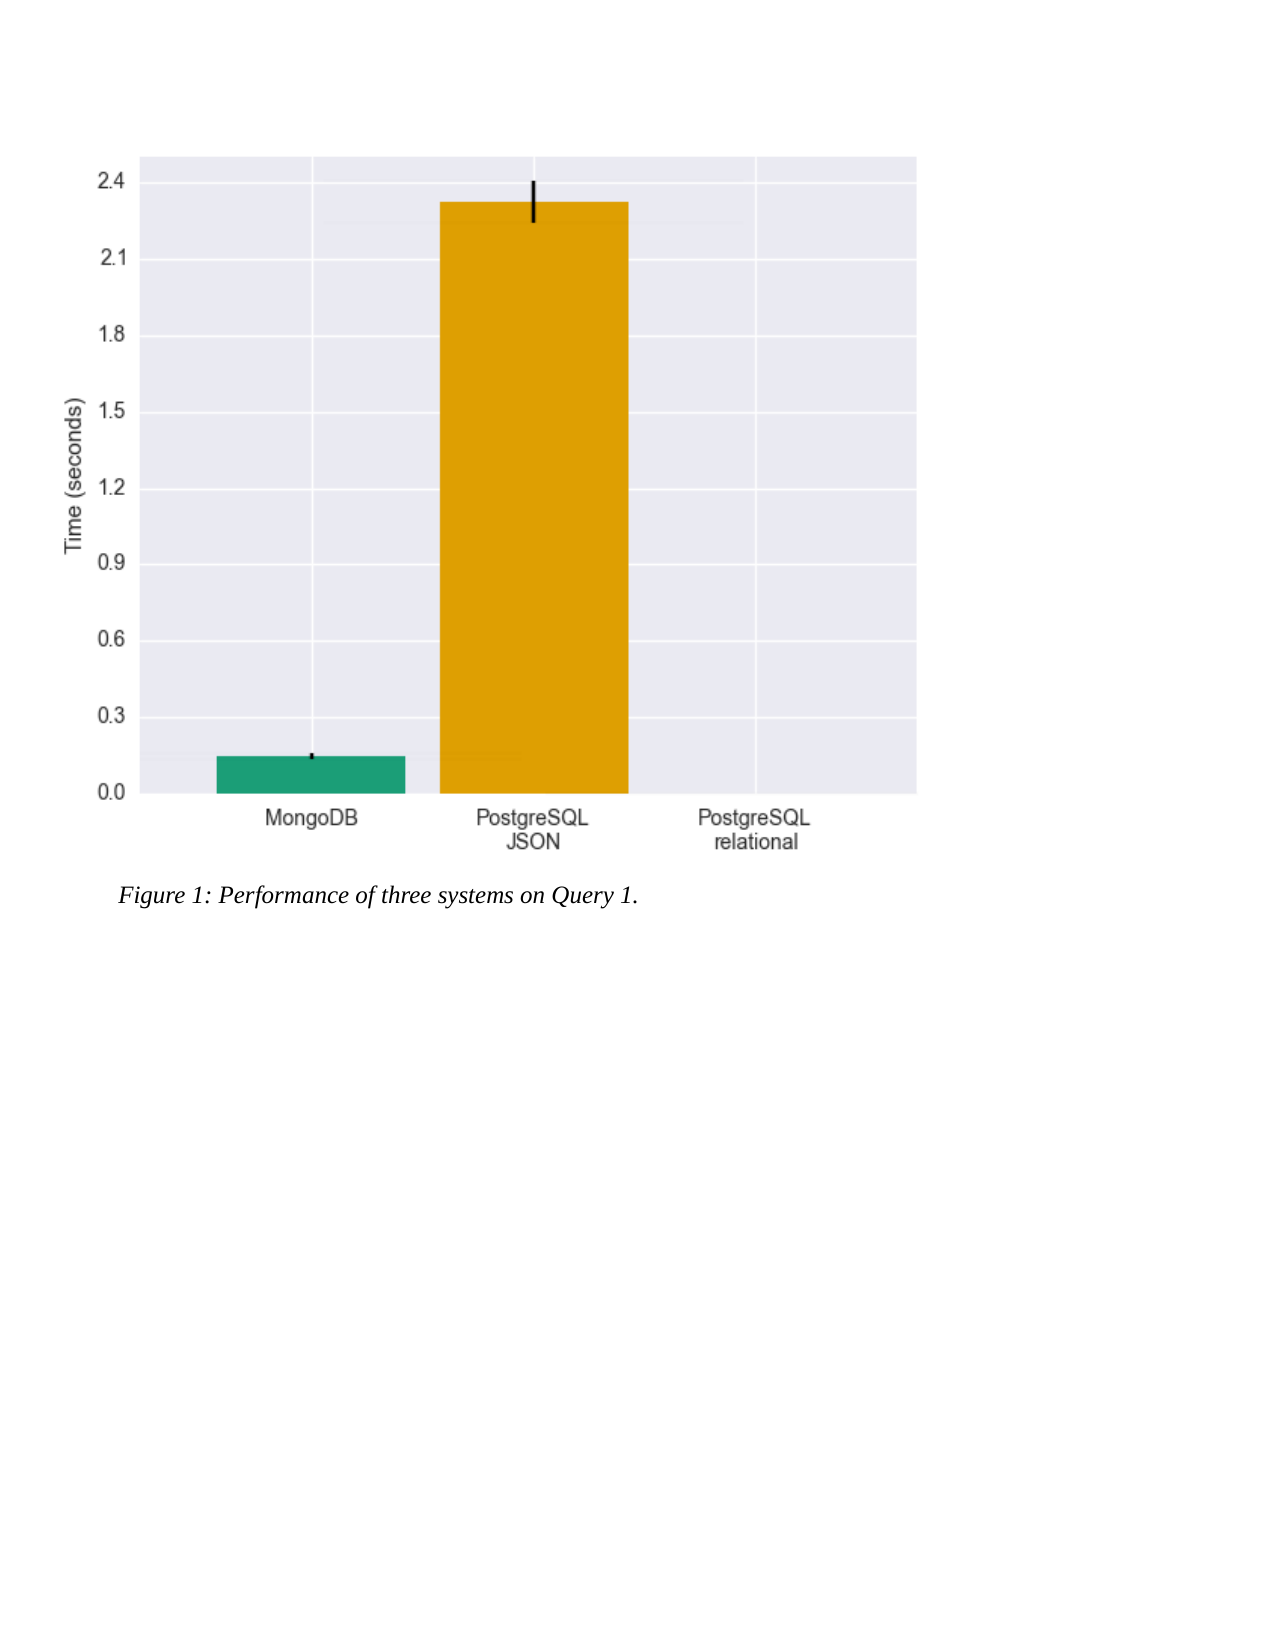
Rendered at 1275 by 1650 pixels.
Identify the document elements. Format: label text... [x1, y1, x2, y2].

text Figure 1: Performance of three systems on Query 1. [118, 881, 865, 909]
picture [39, 130, 943, 881]
